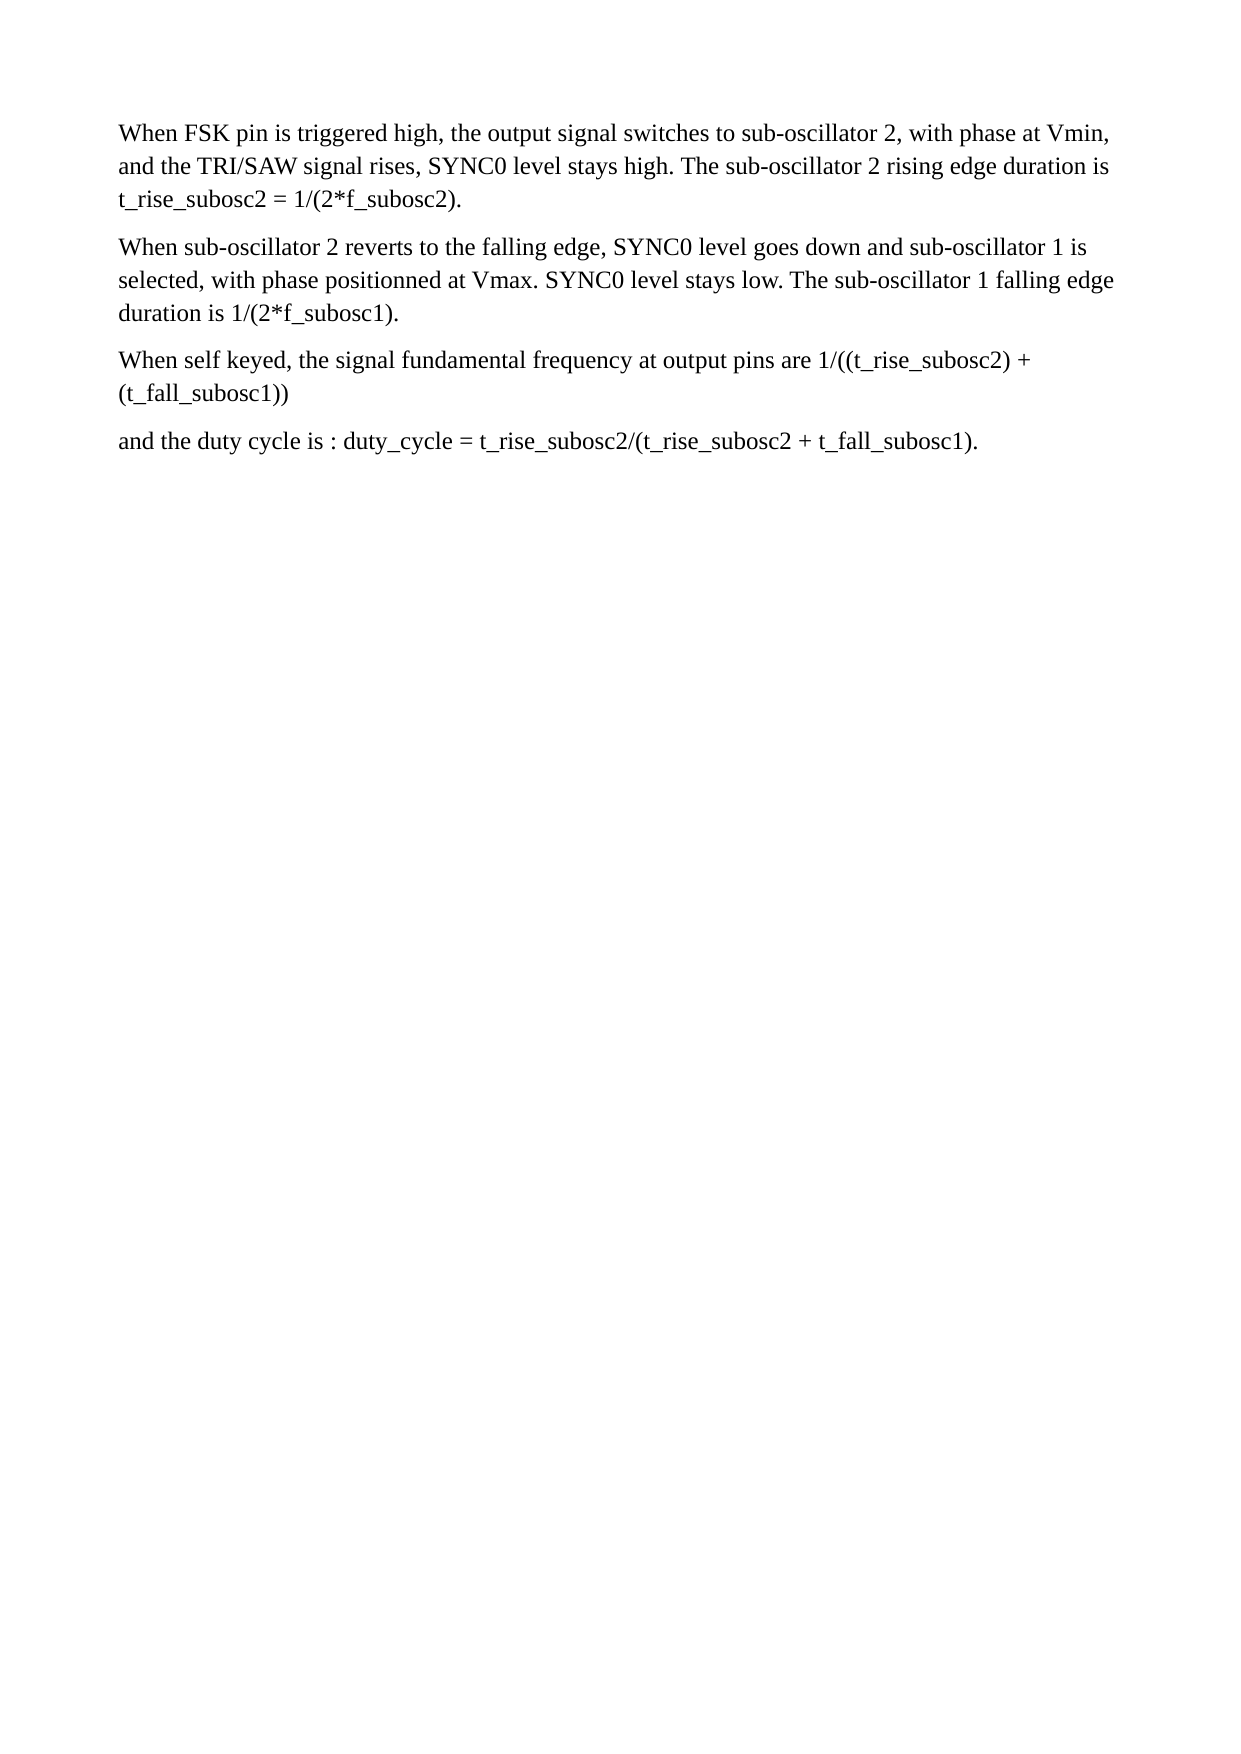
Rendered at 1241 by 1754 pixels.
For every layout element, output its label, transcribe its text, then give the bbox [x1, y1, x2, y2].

text When sub-oscillator 2 reverts to the falling edge, SYNC0 level goes down and sub-oscillator 1 is selected, with phase positionned at Vmax. SYNC0 level stays low. The sub-oscillator 1 falling edge duration is 1/(2*f_subosc1). [118, 232, 1122, 327]
text When self keyed, the signal fundamental frequency at output pins are 1/((t_rise_subosc2) + (t_fall_subosc1)) [118, 345, 1122, 407]
text and the duty cycle is : duty_cycle = t_rise_subosc2/(t_rise_subosc2 + t_fall_subosc1). [118, 426, 1122, 455]
text When FSK pin is triggered high, the output signal switches to sub-oscillator 2, with phase at Vmin, and the TRI/SAW signal rises, SYNC0 level stays high. The sub-oscillator 2 rising edge duration is t_rise_subosc2 = 1/(2*f_subosc2). [118, 118, 1122, 213]
